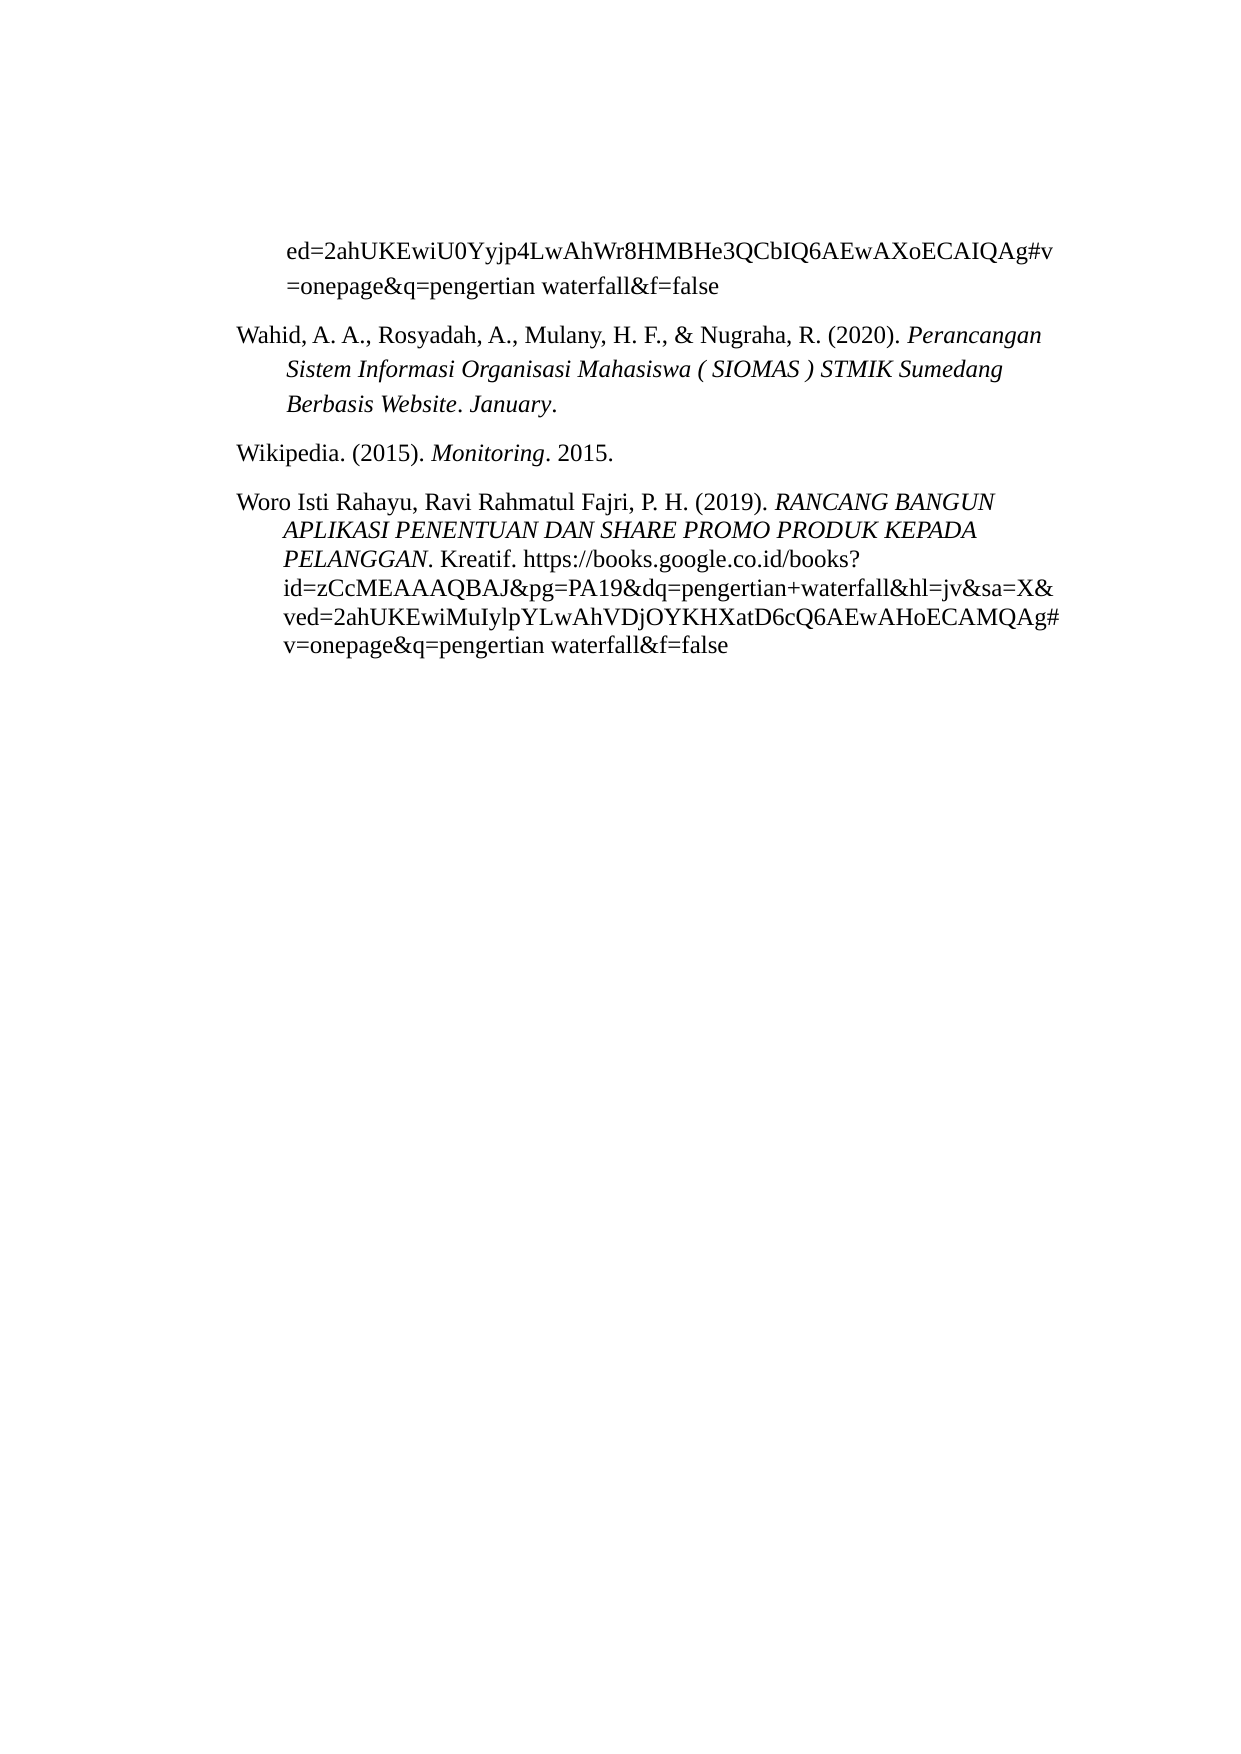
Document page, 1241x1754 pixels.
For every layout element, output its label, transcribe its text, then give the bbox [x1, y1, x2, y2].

text Woro Isti Rahayu, Ravi Rahmatul Fajri, P. H. (2019). RANCANG BANGUN APLIKASI PENENTUAN DAN SHARE PROMO PRODUK KEPADA PELANGGAN. Kreatif. https://books.google.co.id/books?id=zCcMEAAAQBAJ&pg=PA19&dq=pengertian+waterfall&hl=jv&sa=X&ved=2ahUKEwiMuIylpYLwAhVDjOYKHXatD6cQ6AEwAHoECAMQAg#v=onepage&q=pengertian waterfall&f=false [236, 487, 1063, 659]
text Wikipedia. (2015). Monitoring. 2015. [236, 438, 1063, 467]
text Wahid, A. A., Rosyadah, A., Mulany, H. F., & Nugraha, R. (2020). Perancangan Sistem Informasi Organisasi Mahasiswa ( SIOMAS ) STMIK Sumedang Berbasis Website. January. [236, 320, 1063, 417]
text ed=2ahUKEwiU0Yyjp4LwAhWr8HMBHe3QCbIQ6AEwAXoECAIQAg#v=onepage&q=pengertian waterfall&f=false [236, 236, 1063, 299]
